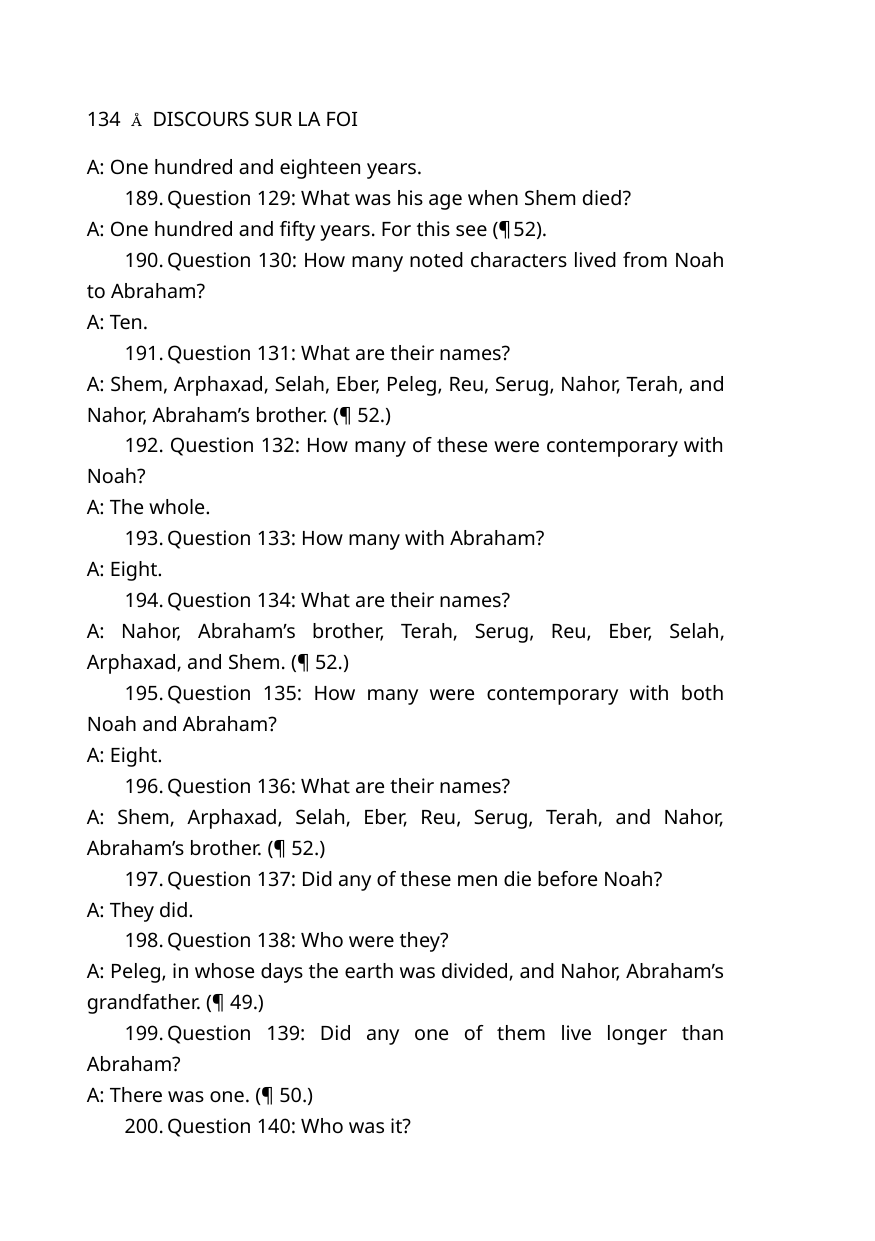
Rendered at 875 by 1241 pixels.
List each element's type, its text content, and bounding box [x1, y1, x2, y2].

text A: One hundred and eighteen years. [87, 153, 725, 180]
text 199. Question 139: Did any one of them live longer than Abraham? [87, 1019, 725, 1077]
text A: They did. [87, 896, 725, 923]
text 189. Question 129: What was his age when Shem died? [87, 184, 725, 211]
text A: Shem, Arphaxad, Selah, Eber, Peleg, Reu, Serug, Nahor, Terah, and Nahor, Abraham’s brother. (¶ 52.) [87, 370, 725, 428]
text 191. Question 131: What are their names? [87, 339, 725, 366]
text A: Ten. [87, 308, 725, 335]
text 197. Question 137: Did any of these men die before Noah? [87, 865, 725, 892]
text A: Eight. [87, 556, 725, 582]
text 198. Question 138: Who were they? [87, 927, 725, 954]
text 192. Question 132: How many of these were contemporary with Noah? [87, 432, 725, 490]
text 200. Question 140: Who was it? [87, 1112, 725, 1139]
text A: There was one. (¶ 50.) [87, 1081, 725, 1108]
text 190. Question 130: How many noted characters lived from Noah to Abraham? [87, 246, 725, 304]
text 195. Question 135: How many were contemporary with both Noah and Abraham? [87, 679, 725, 737]
text 194. Question 134: What are their names? [87, 586, 725, 613]
text A: Shem, Arphaxad, Selah, Eber, Reu, Serug, Terah, and Nahor, Abraham’s brother. (¶ 52.) [87, 803, 725, 861]
text A: Eight. [87, 741, 725, 768]
text A: Nahor, Abraham’s brother, Terah, Serug, Reu, Eber, Selah, Arphaxad, and Shem. (¶ 52.) [87, 617, 725, 675]
text 193. Question 133: How many with Abraham? [87, 524, 725, 552]
text A: Peleg, in whose days the earth was divided, and Nahor, Abraham’s grandfather. (¶ 49.) [87, 958, 725, 1016]
text 196. Question 136: What are their names? [87, 772, 725, 799]
text A: One hundred and fifty years. For this see (¶ 52). [87, 215, 725, 242]
text A: The whole. [87, 494, 725, 521]
